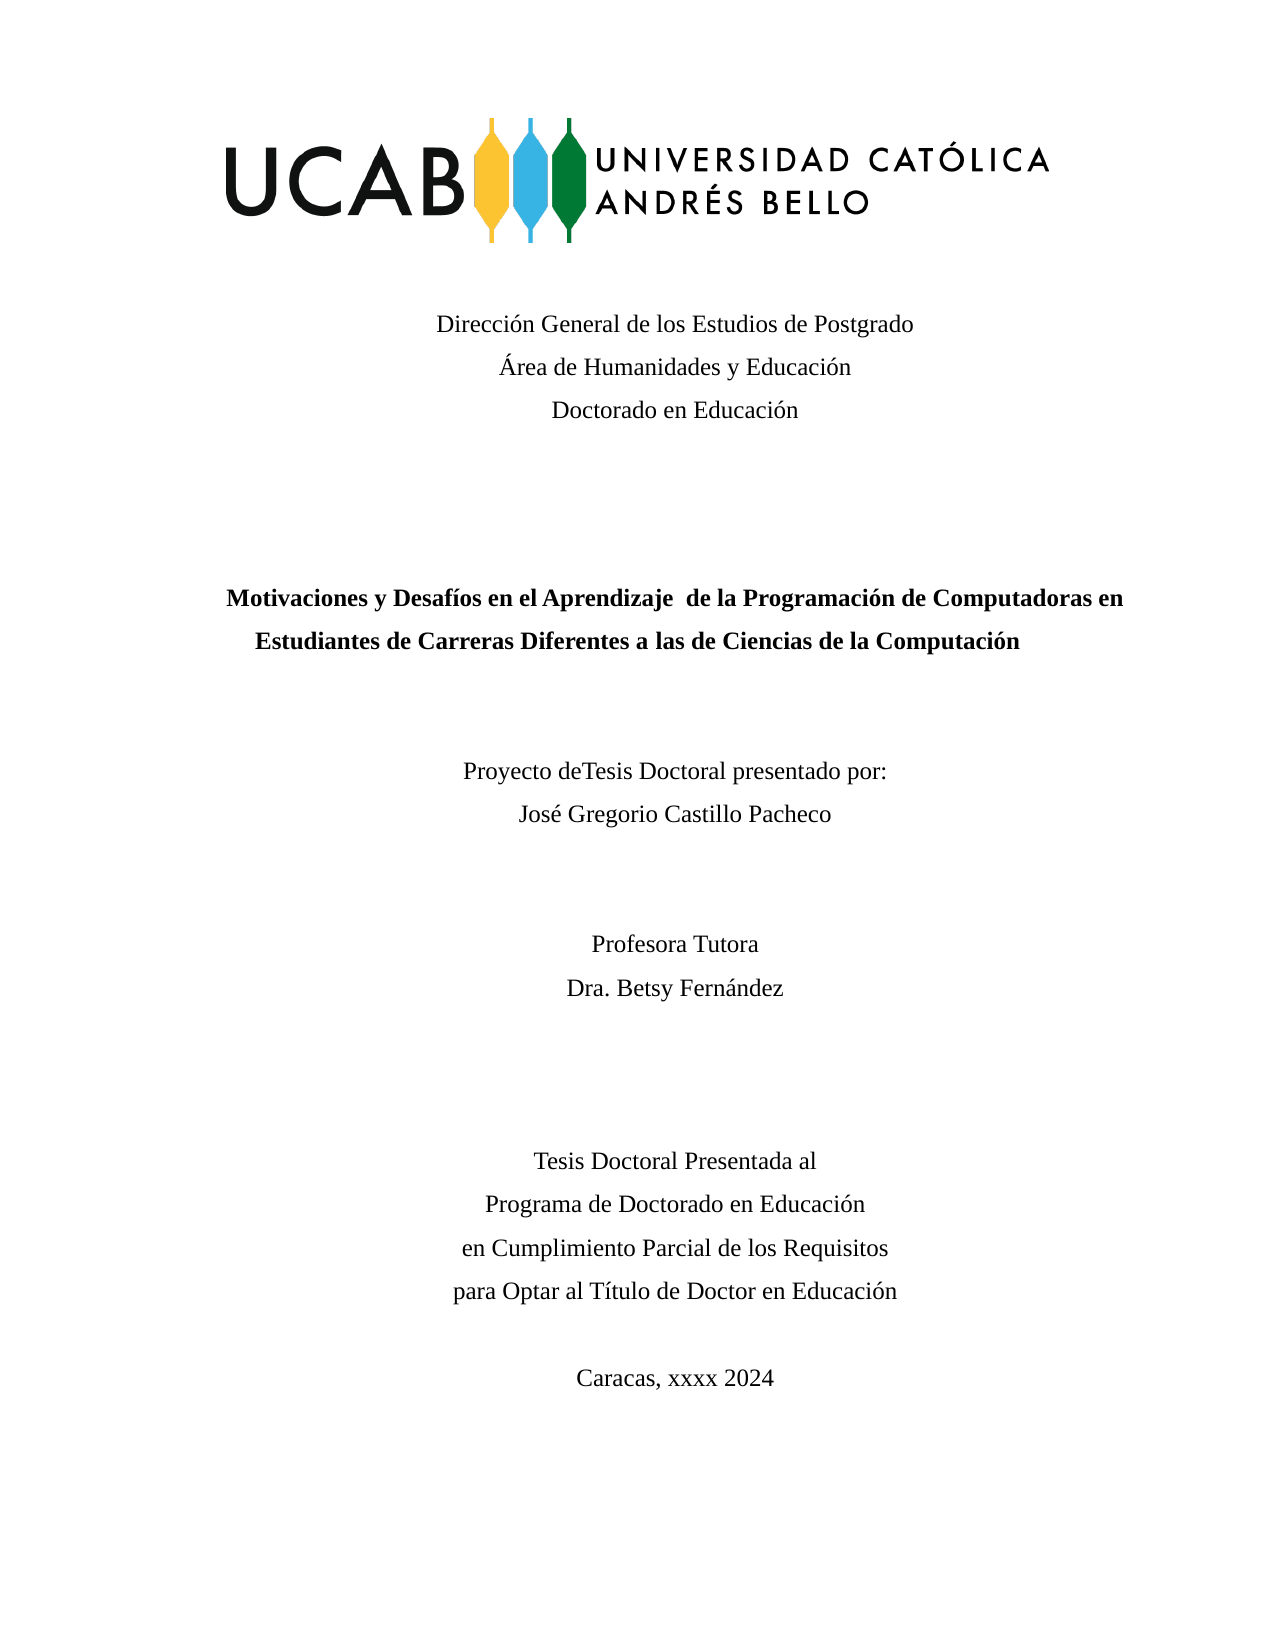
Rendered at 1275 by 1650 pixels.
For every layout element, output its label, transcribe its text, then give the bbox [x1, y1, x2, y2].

text para Optar al Título de Doctor en Educación [118, 1276, 1157, 1305]
text Programa de Doctorado en Educación [118, 1189, 1157, 1218]
text Dra. Betsy Fernández [118, 973, 1157, 1001]
text Doctorado en Educación [118, 396, 1157, 424]
text Área de Humanidades y Educación [118, 352, 1157, 381]
picture [226, 118, 1049, 243]
text Caracas, xxxx 2024 [118, 1363, 1157, 1391]
text Proyecto deTesis Doctoral presentado por: [118, 756, 1157, 785]
text Motivaciones y Desafíos en el Aprendizaje de la Programación de Computadoras en Estudiantes de Carreras Diferentes a las de Ciencias de la Computación [118, 583, 1157, 655]
text Profesora Tutora [118, 929, 1157, 958]
text Dirección General de los Estudios de Postgrado [118, 309, 1157, 338]
text José Gregorio Castillo Pacheco [118, 799, 1157, 828]
text en Cumplimiento Parcial de los Requisitos [118, 1233, 1157, 1261]
text Tesis Doctoral Presentada al [118, 1146, 1157, 1175]
